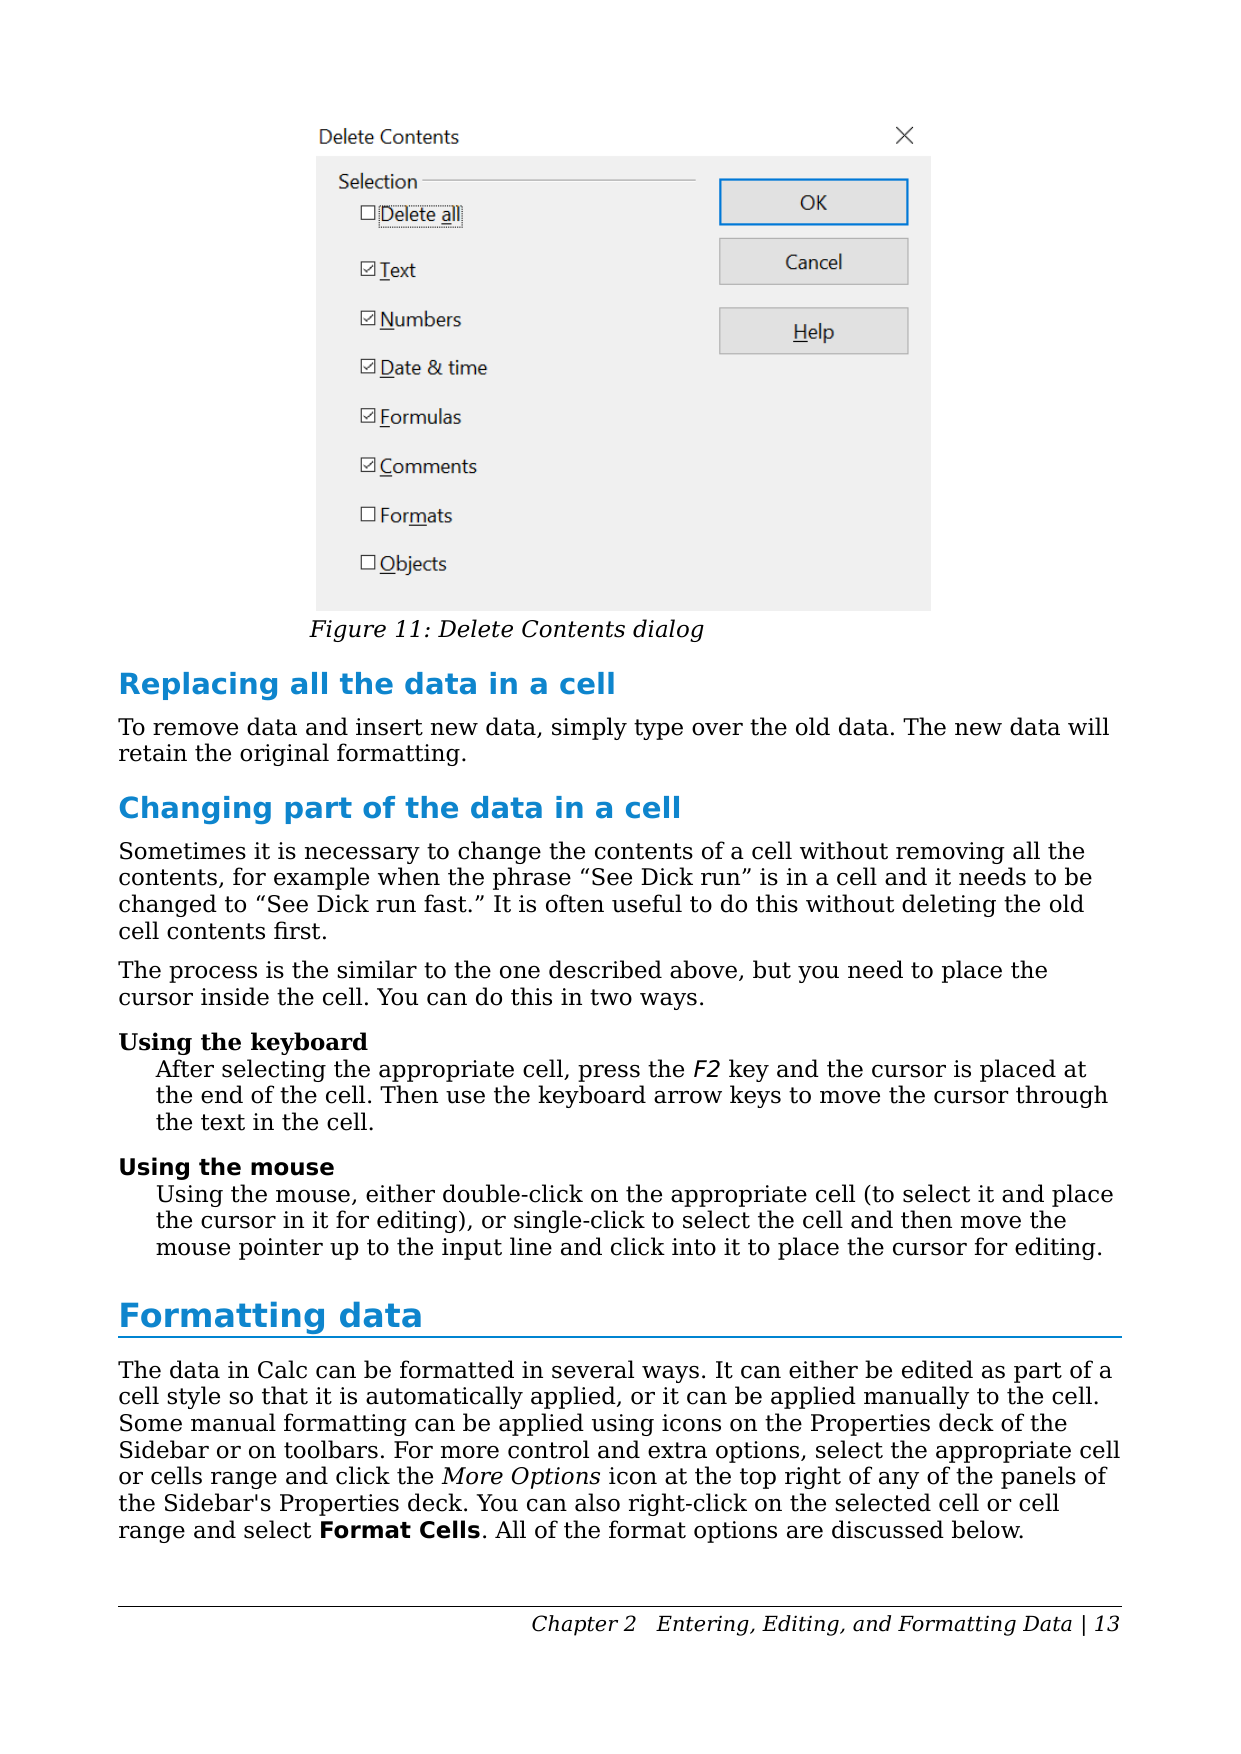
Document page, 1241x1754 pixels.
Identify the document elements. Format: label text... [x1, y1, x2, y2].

subtitle Changing part of the data in a cell [118, 792, 1122, 826]
text The data in Calc can be formatted in several ways. It can either be edited as part of a cell style so that it is automatically applied, or it can be applied manually to the cell. Some manual formatting can be applied using icons on the Properties deck of the Sidebar or on toolbars. For more control and extra options, select the appropriate cell or cells range and click the More Options icon at the top right of any of the panels of the Sidebar's Properties deck. You can also right-click on the selected cell or cell range and select Format Cells. All of the format options are discussed below. [118, 1357, 1122, 1543]
text Using the keyboard [118, 1029, 1122, 1056]
subtitle Formatting data [118, 1297, 1122, 1336]
text Sometimes it is necessary to change the contents of a cell without removing all the contents, for example when the phrase “See Dick run” is in a cell and it needs to be changed to “See Dick run fast.” It is often useful to do this without deleting the old cell contents first. [118, 838, 1122, 944]
picture [316, 118, 931, 611]
text After selecting the appropriate cell, press the F2 key and the cursor is placed at the end of the cell. Then use the keyboard arrow keys to move the cursor through the text in the cell. [156, 1056, 1122, 1136]
text Figure 11: Delete Contents dialog [309, 617, 931, 643]
text The process is the similar to the one described above, but you need to place the cursor inside the cell. You can do this in two ways. [118, 957, 1122, 1010]
text Using the mouse [118, 1154, 1122, 1181]
subtitle Replacing all the data in a cell [118, 668, 1122, 702]
text Using the mouse, either double-click on the appropriate cell (to select it and place the cursor in it for editing), or single-click to select the cell and then move the mouse pointer up to the input line and click into it to place the cursor for editing. [156, 1181, 1122, 1261]
text To remove data and insert new data, simply type over the old data. The new data will retain the original formatting. [118, 714, 1122, 767]
